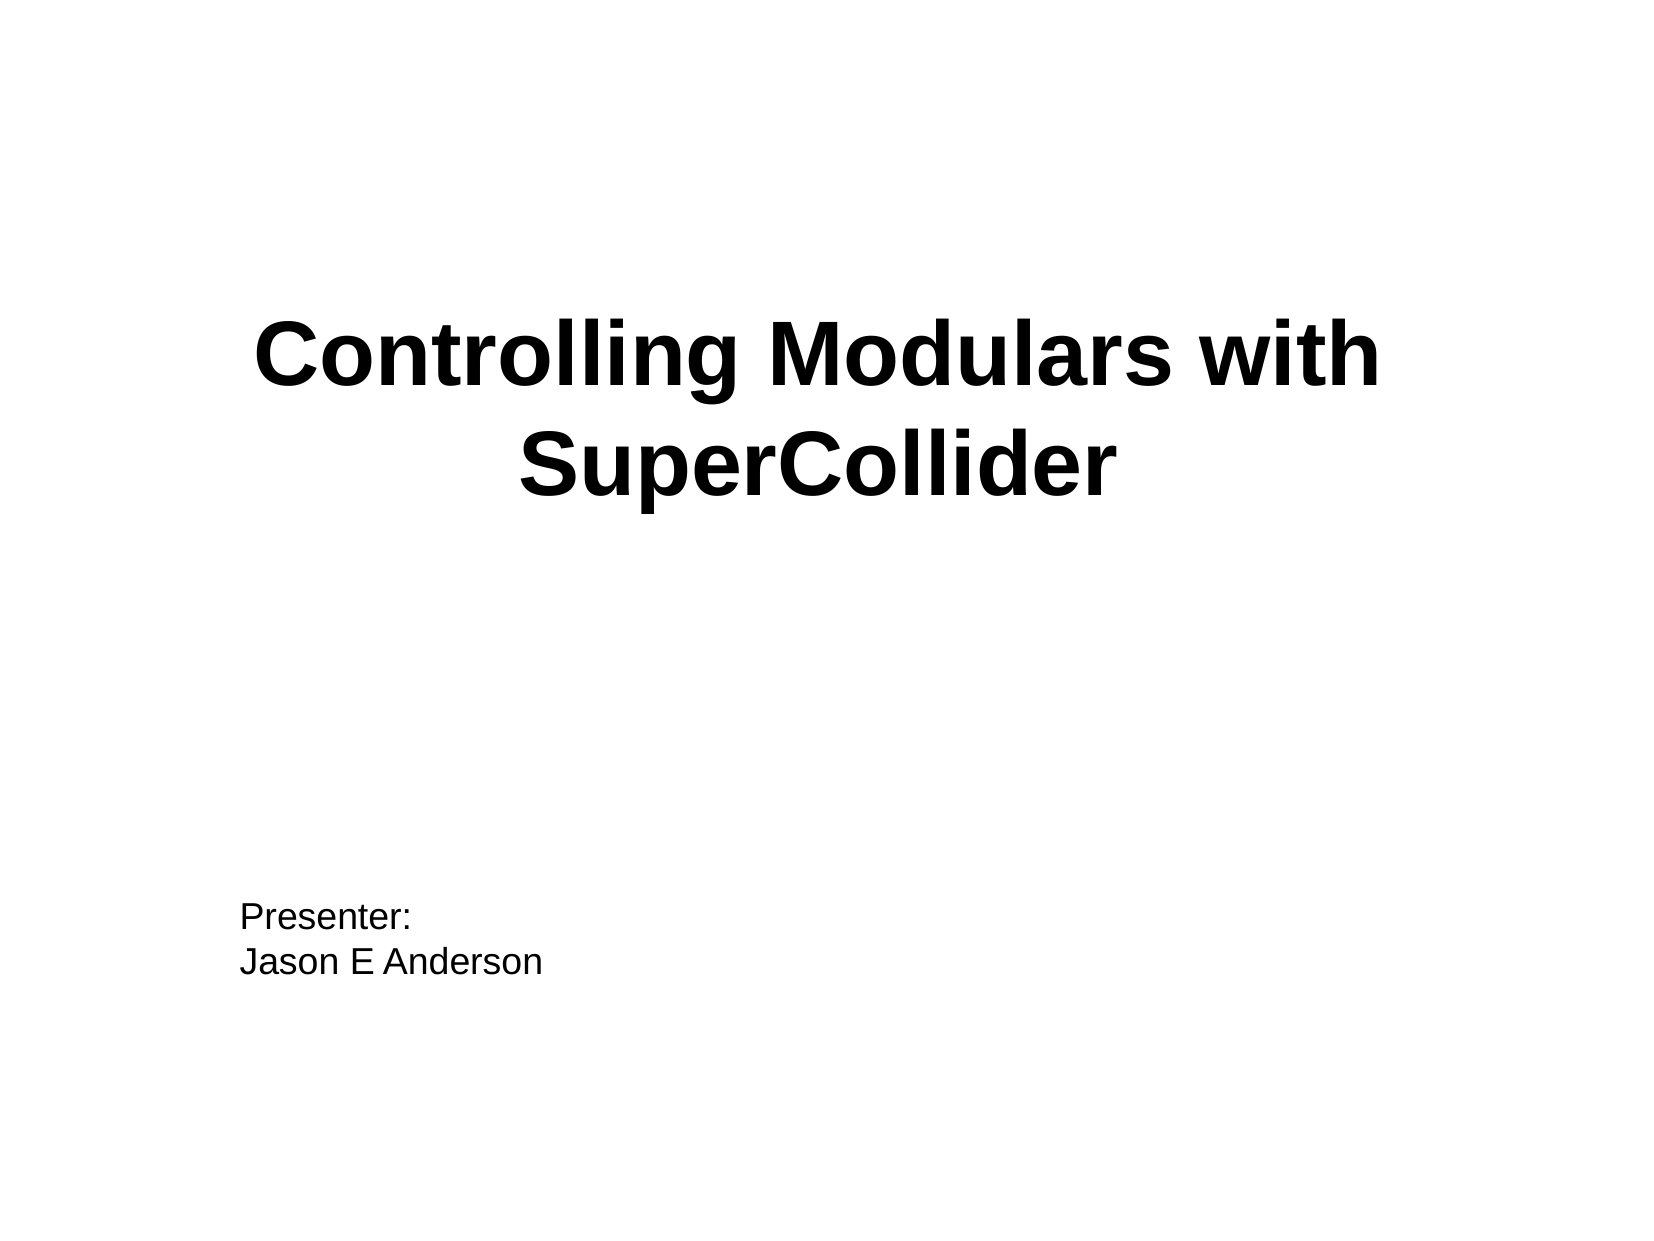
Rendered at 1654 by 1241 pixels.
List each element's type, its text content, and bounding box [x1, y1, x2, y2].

text_box Presenter: Jason E Anderson [224, 884, 745, 942]
text_box Controlling Modulars with SuperCollider [74, 299, 1563, 507]
